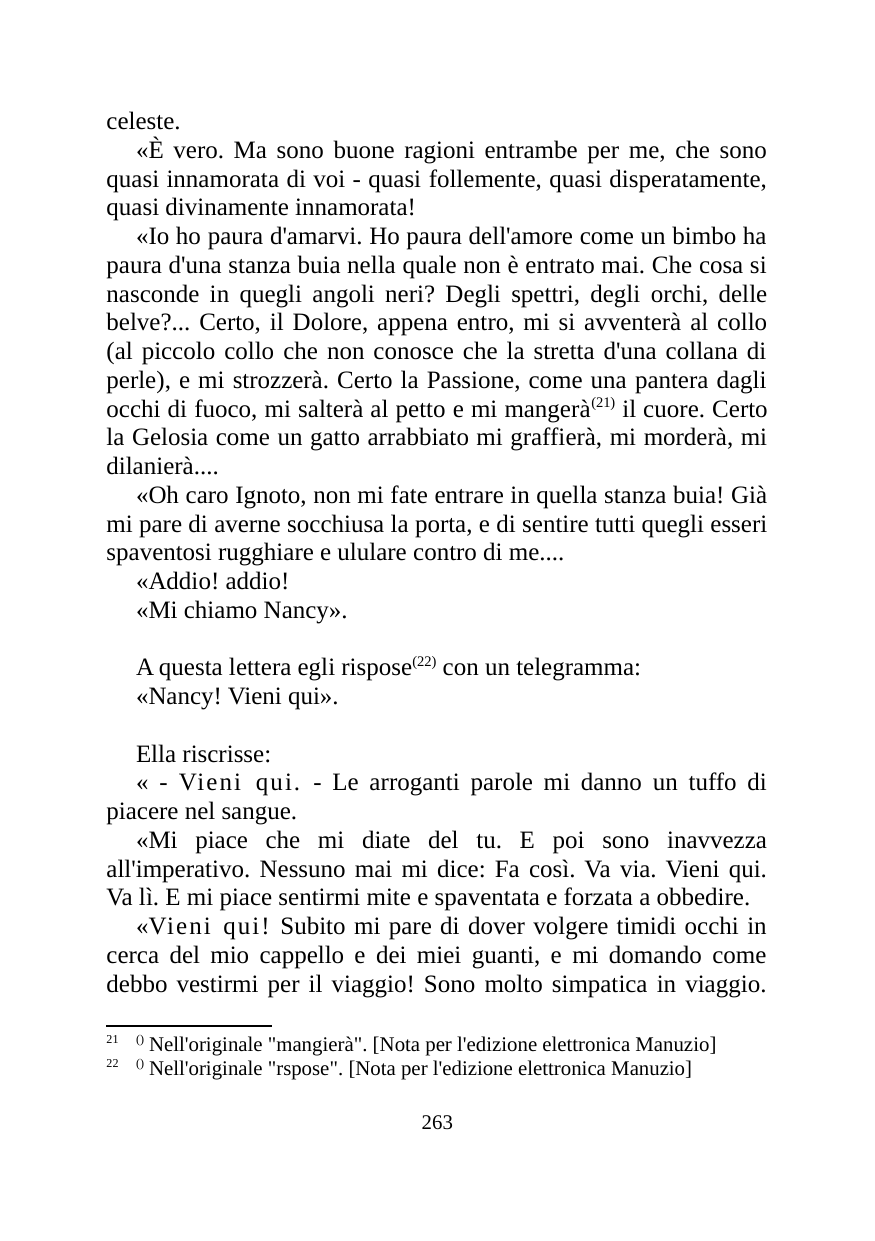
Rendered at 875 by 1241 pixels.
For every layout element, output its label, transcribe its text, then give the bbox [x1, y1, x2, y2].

text «Vieni qui! Subito mi pare di dover volgere timidi occhi in cerca del mio cappello e dei miei guanti, e mi domando come debbo vestirmi per il viaggio! Sono molto simpatica in viaggio. [106, 911, 768, 997]
text celeste. [106, 106, 768, 135]
text «Nancy! Vieni qui». [106, 681, 768, 710]
text «Oh caro Ignoto, non mi fate entrare in quella stanza buia! Già mi pare di averne socchiusa la porta, e di sentire tutti quegli esseri spaventosi rugghiare e ululare contro di me.... [106, 480, 768, 566]
text Ella riscrisse: [106, 739, 768, 767]
text «Mi piace che mi diate del tu. E poi sono inavvezza all'imperativo. Nessuno mai mi dice: Fa così. Va via. Vieni qui. Va lì. E mi piace sentirmi mite e spaventata e forzata a obbedire. [106, 825, 768, 911]
text «Mi chiamo Nancy». [106, 595, 768, 624]
text () Nell'originale "rspose". [Nota per l'edizione elettronica Manuzio] [106, 1056, 768, 1080]
text () Nell'originale "mangierà". [Nota per l'edizione elettronica Manuzio] [106, 1032, 768, 1056]
text «Io ho paura d'amarvi. Ho paura dell'amore come un bimbo ha paura d'una stanza buia nella quale non è entrato mai. Che cosa si nasconde in quegli angoli neri? Degli spettri, degli orchi, delle belve?... Certo, il Dolore, appena entro, mi si avventerà al collo (al piccolo collo che non conosce che la stretta d'una collana di perle), e mi strozzerà. Certo la Passione, come una pantera dagli occhi di fuoco, mi salterà al petto e mi mangerà() il cuore. Certo la Gelosia come un gatto arrabbiato mi graffierà, mi morderà, mi dilanierà.... [106, 221, 768, 480]
text A questa lettera egli rispose() con un telegramma: [106, 652, 768, 681]
text «Addio! addio! [106, 566, 768, 595]
text «È vero. Ma sono buone ragioni entrambe per me, che sono quasi innamorata di voi - quasi follemente, quasi disperatamente, quasi divinamente innamorata! [106, 135, 768, 221]
text « - Vieni qui. - Le arroganti parole mi danno un tuffo di piacere nel sangue. [106, 767, 768, 825]
